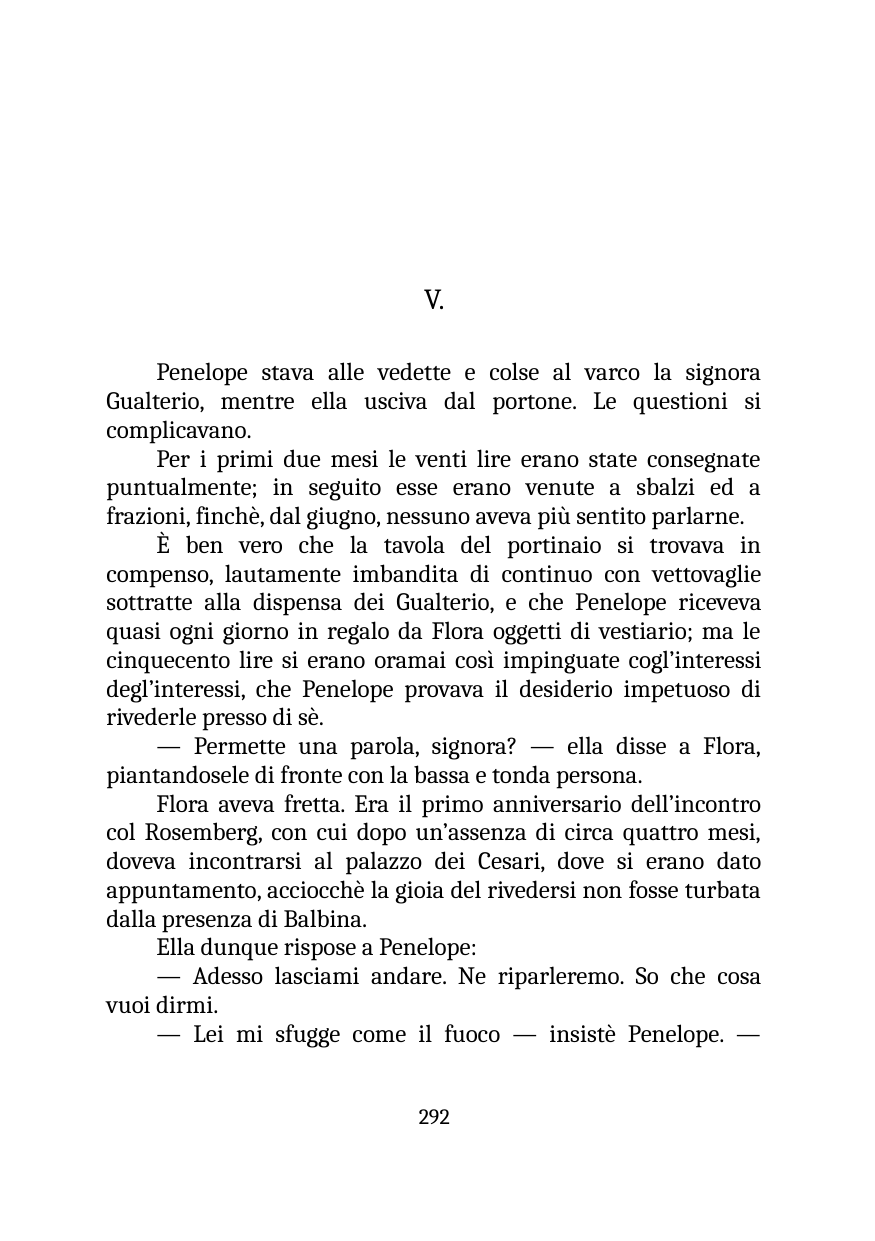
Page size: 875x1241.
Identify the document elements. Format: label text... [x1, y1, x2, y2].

subtitle V. [106, 283, 762, 317]
text Penelope stava alle vedette e colse al varco la signora Gualterio, mentre ella usciva dal portone. Le questioni si complicavano. [106, 358, 762, 444]
text — Adesso lasciami andare. Ne riparleremo. So che cosa vuoi dirmi. [106, 962, 762, 1019]
text Flora aveva fretta. Era il primo anniversario dell’incontro col Rosemberg, con cui dopo un’assenza di circa quattro mesi, doveva incontrarsi al palazzo dei Cesari, dove si erano dato appuntamento, acciocchè la gioia del rivedersi non fosse turbata dalla presenza di Balbina. [106, 789, 762, 933]
text È ben vero che la tavola del portinaio si trovava in compenso, lautamente imbandita di continuo con vettovaglie sottratte alla dispensa dei Gualterio, e che Penelope riceveva quasi ogni giorno in regalo da Flora oggetti di vestiario; ma le cinquecento lire si erano oramai così impinguate cogl’interessi degl’interessi, che Penelope provava il desiderio impetuoso di rivederle presso di sè. [106, 531, 762, 732]
text Ella dunque rispose a Penelope: [106, 933, 762, 962]
text — Permette una parola, signora? — ella disse a Flora, piantandosele di fronte con la bassa e tonda persona. [106, 732, 762, 789]
text — Lei mi sfugge come il fuoco — insistè Penelope. — [106, 1019, 762, 1048]
text Per i primi due mesi le venti lire erano state consegnate puntualmente; in seguito esse erano venute a sbalzi ed a frazioni, finchè, dal giugno, nessuno aveva più sentito parlarne. [106, 444, 762, 531]
